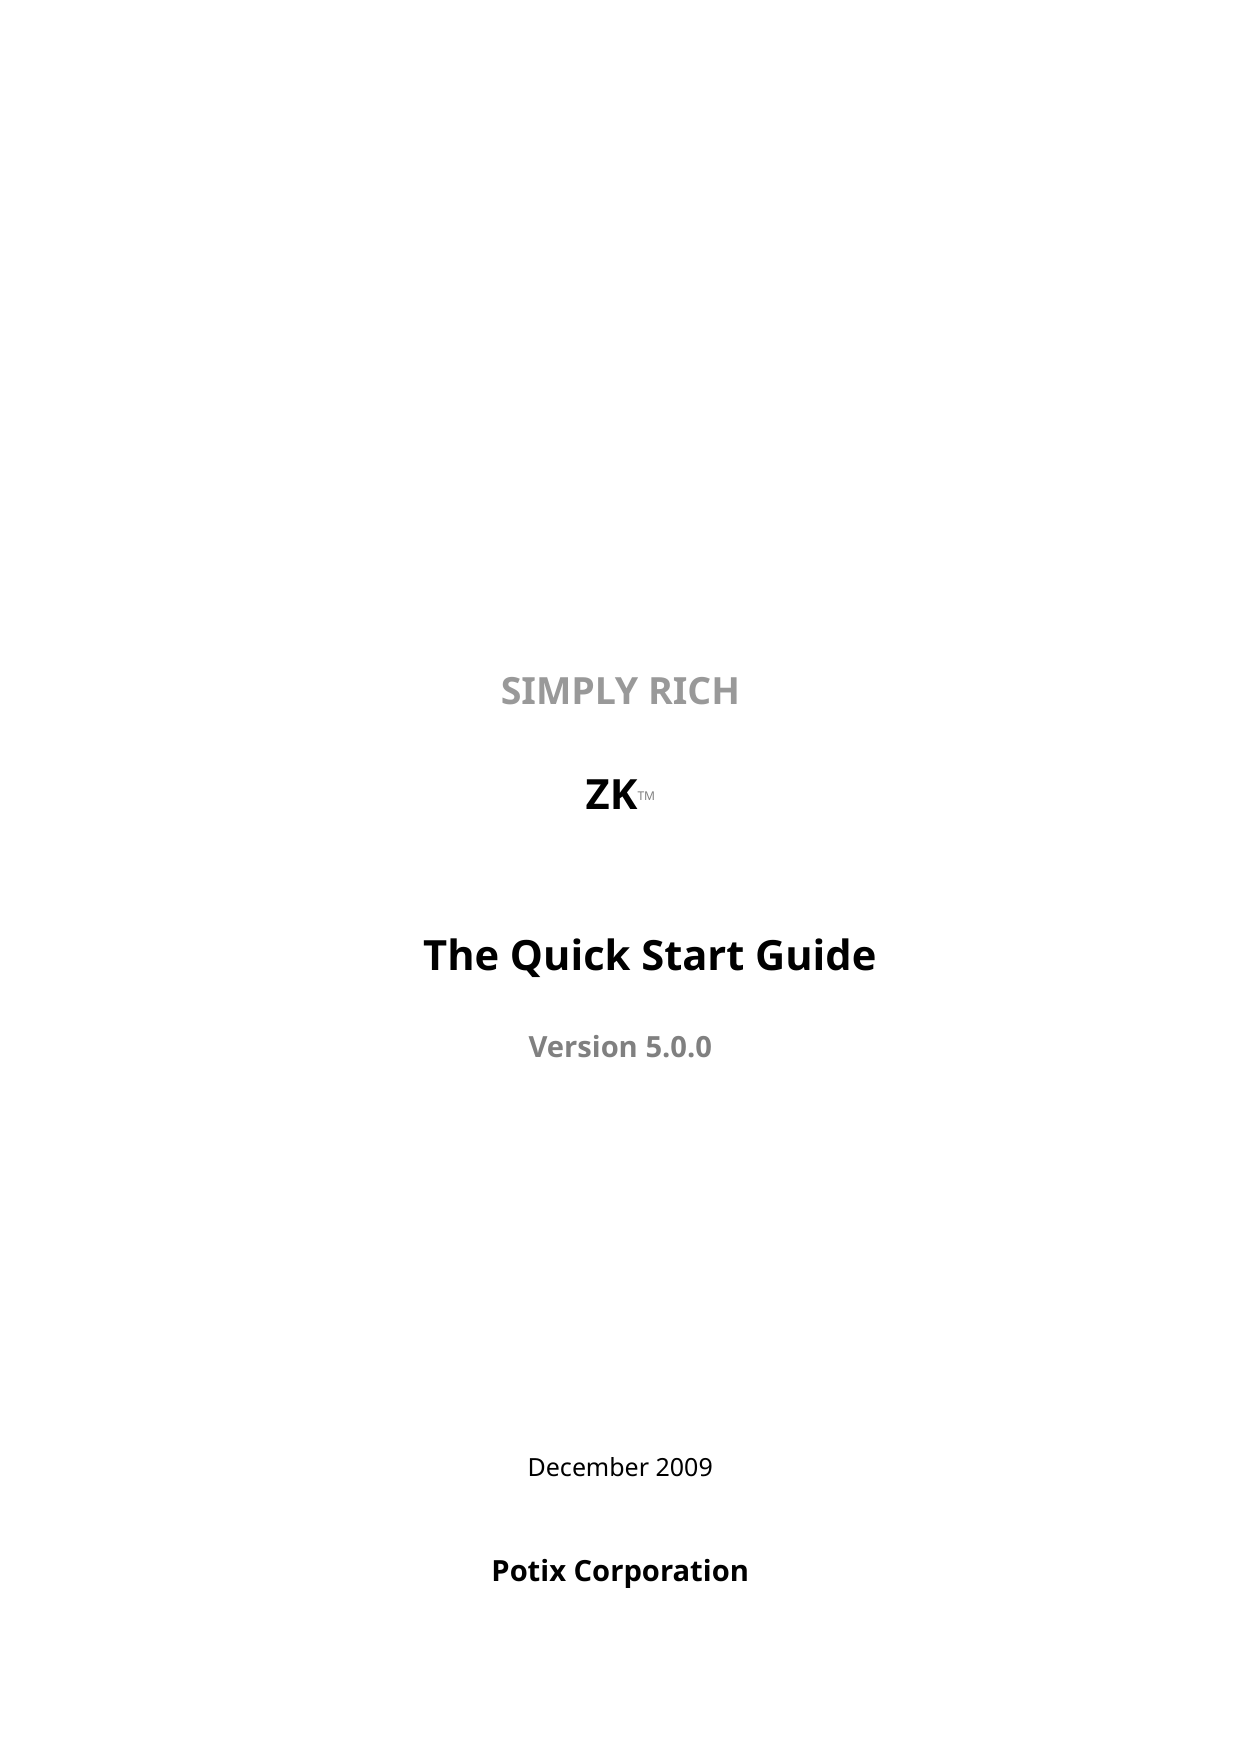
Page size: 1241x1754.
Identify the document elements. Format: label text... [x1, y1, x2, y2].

subtitle Version 5.0.0 [118, 1026, 1122, 1066]
text Potix Corporation [118, 1551, 1122, 1590]
title The Quick Start Guide [177, 926, 1122, 983]
text December 2009 [118, 1449, 1122, 1483]
text ZKTM [118, 765, 1122, 822]
text SIMPLY RICH [118, 664, 1122, 715]
